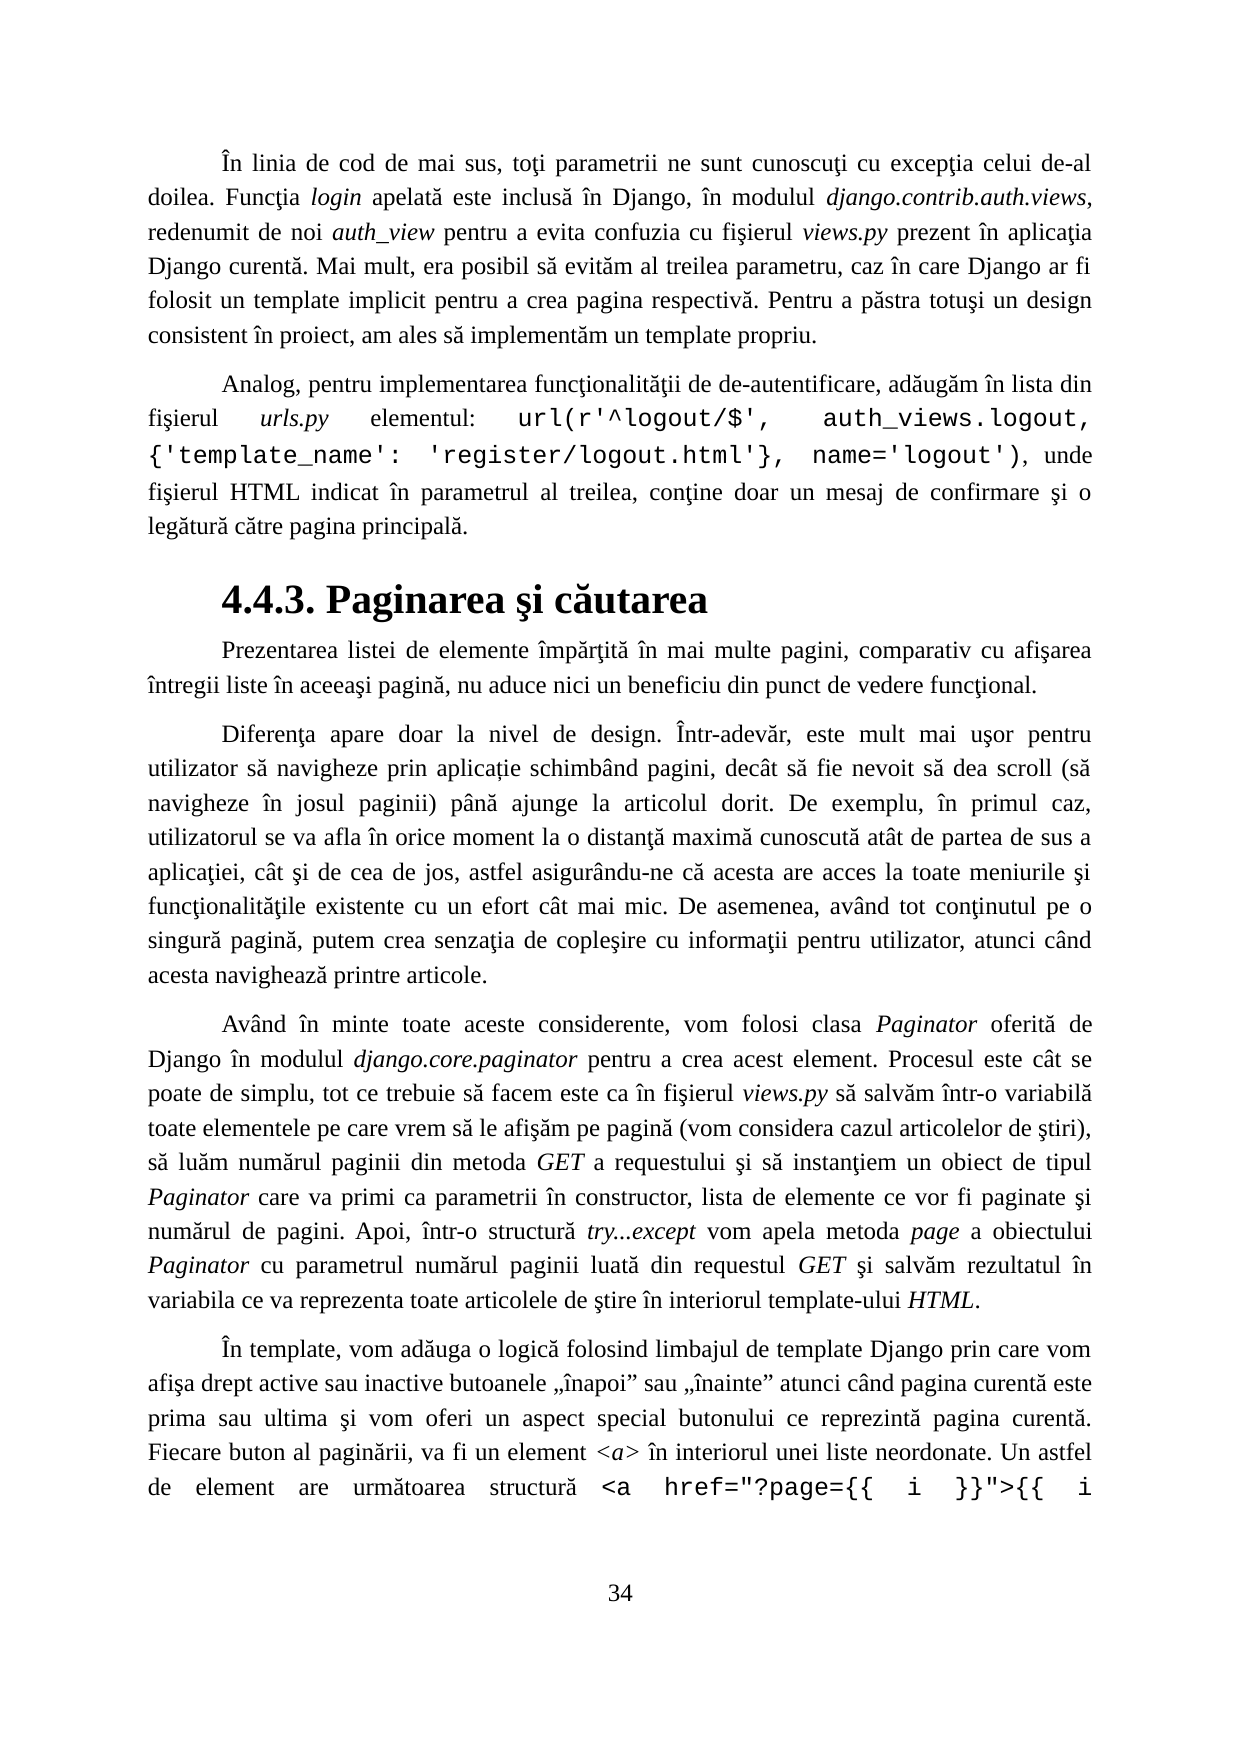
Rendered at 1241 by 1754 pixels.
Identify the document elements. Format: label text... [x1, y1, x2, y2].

subtitle 4.4.3. Paginarea şi căutarea [148, 575, 1093, 623]
text În linia de cod de mai sus, toţi parametrii ne sunt cunoscuţi cu excepţia celui de-al doilea. Funcţia login apelată este inclusă în Django, în modulul django.contrib.auth.views, redenumit de noi auth_view pentru a evita confuzia cu fişierul views.py prezent în aplicaţia Django curentă. Mai mult, era posibil să evităm al treilea parametru, caz în care Django ar fi folosit un template implicit pentru a crea pagina respectivă. Pentru a păstra totuşi un design consistent în proiect, am ales să implementăm un template propriu. [148, 148, 1093, 349]
text Prezentarea listei de elemente împărţită în mai multe pagini, comparativ cu afişarea întregii liste în aceeaşi pagină, nu aduce nici un beneficiu din punct de vedere funcţional. [148, 635, 1093, 698]
text În template, vom adăuga o logică folosind limbajul de template Django prin care vom afişa drept active sau inactive butoanele „înapoi” sau „înainte” atunci când pagina curentă este prima sau ultima şi vom oferi un aspect special butonului ce reprezintă pagina curentă. Fiecare buton al paginării, va fi un element <a> în interiorul unei liste neordonate. Un astfel de element are următoarea structură <a href="?page={{ i }}">{{ i [148, 1334, 1093, 1503]
text Diferenţa apare doar la nivel de design. Într-adevăr, este mult mai uşor pentru utilizator să navigheze prin aplicație schimbând pagini, decât să fie nevoit să dea scroll (să navigheze în josul paginii) până ajunge la articolul dorit. De exemplu, în primul caz, utilizatorul se va afla în orice moment la o distanţă maximă cunoscută atât de partea de sus a aplicaţiei, cât şi de cea de jos, astfel asigurându-ne că acesta are acces la toate meniurile şi funcţionalităţile existente cu un efort cât mai mic. De asemenea, având tot conţinutul pe o singură pagină, putem crea senzaţia de copleşire cu informaţii pentru utilizator, atunci când acesta navighează printre articole. [148, 719, 1093, 989]
text Având în minte toate aceste considerente, vom folosi clasa Paginator oferită de Django în modulul django.core.paginator pentru a crea acest element. Procesul este cât se poate de simplu, tot ce trebuie să facem este ca în fişierul views.py să salvăm într-o variabilă toate elementele pe care vrem să le afişăm pe pagină (vom considera cazul articolelor de ştiri), să luăm numărul paginii din metoda GET a requestului şi să instanţiem un obiect de tipul Paginator care va primi ca parametrii în constructor, lista de elemente ce vor fi paginate şi numărul de pagini. Apoi, într-o structură try...except vom apela metoda page a obiectului Paginator cu parametrul numărul paginii luată din requestul GET şi salvăm rezultatul în variabila ce va reprezenta toate articolele de ştire în interiorul template-ului HTML. [148, 1009, 1093, 1314]
text Analog, pentru implementarea funcţionalităţii de de-autentificare, adăugăm în lista din fişierul urls.py elementul: url(r'^logout/$', auth_views.logout, {'template_name': 'register/logout.html'}, name='logout'), unde fişierul HTML indicat în parametrul al treilea, conţine doar un mesaj de confirmare şi o legătură către pagina principală. [148, 369, 1093, 540]
